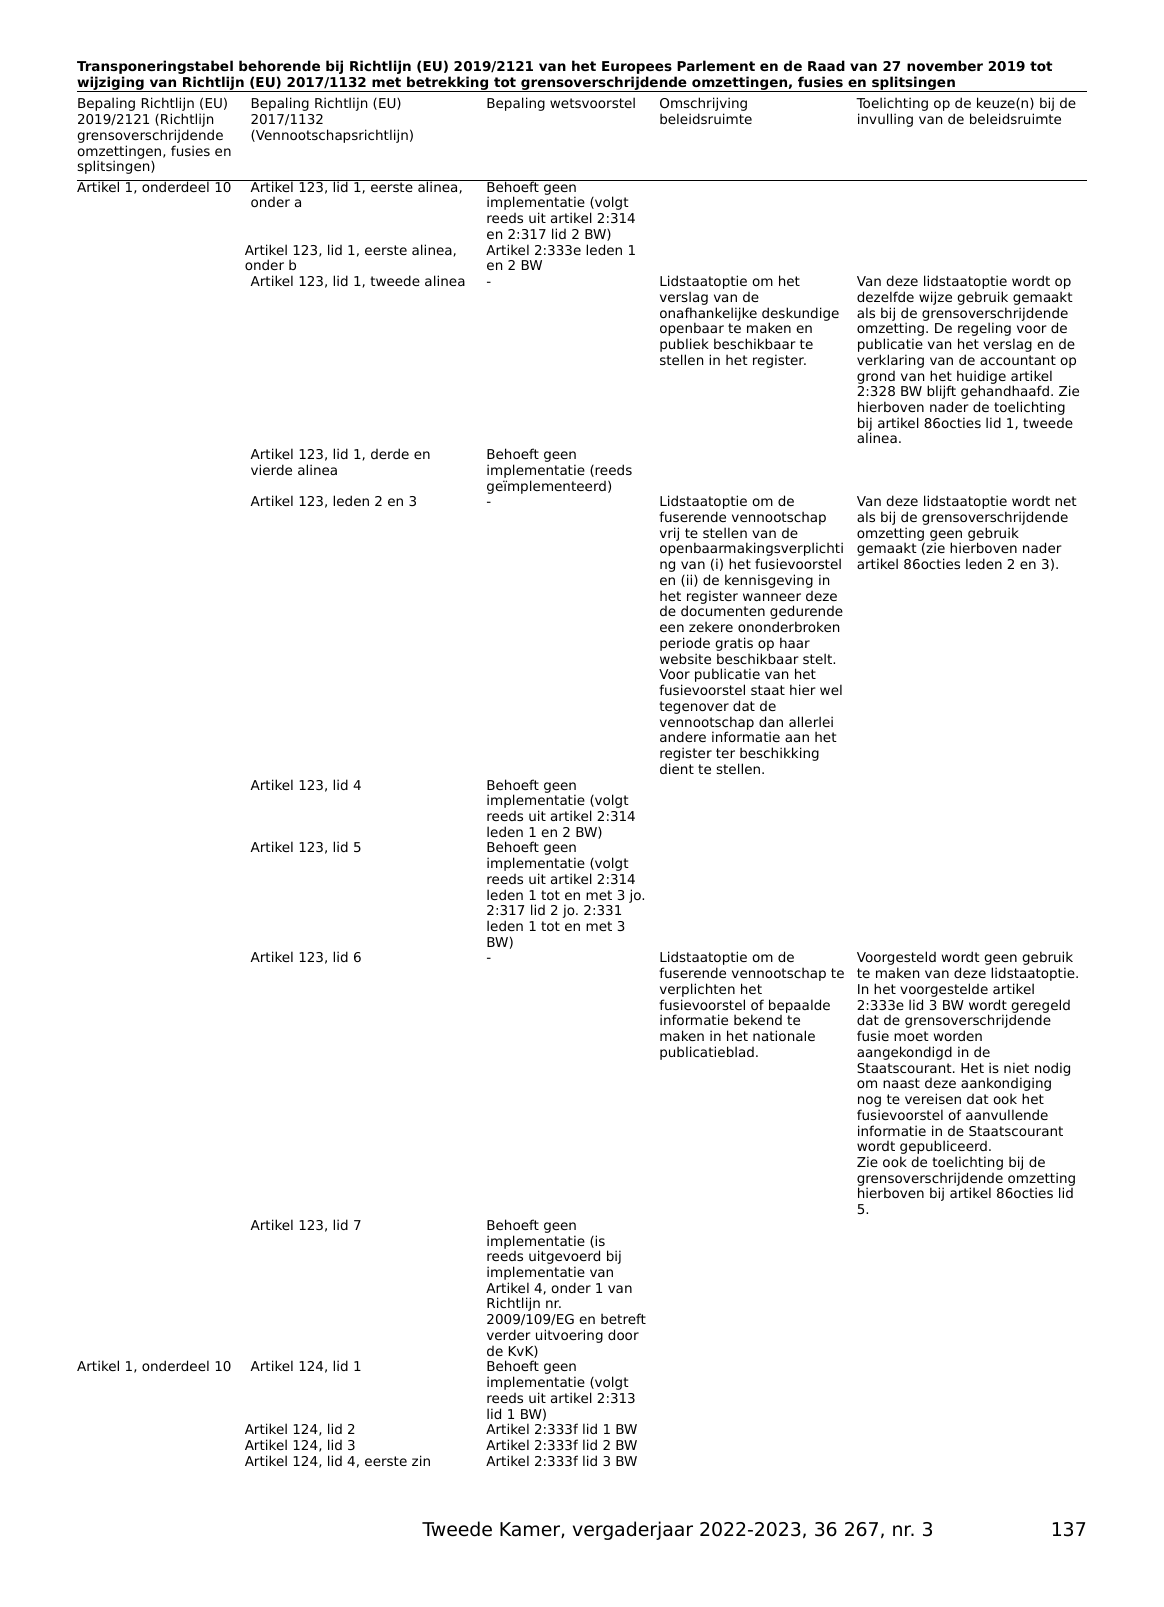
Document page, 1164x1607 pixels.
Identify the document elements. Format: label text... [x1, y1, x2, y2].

table_cell Behoeft geen implementatie (volgt reeds uit artikel 2:314 leden 1 tot en met 3 jo. 2:317 lid 2 jo. 2:331 leden 1 tot en met 3 BW) [480, 840, 653, 950]
table_cell Artikel 123, lid 1, eerste alinea, onder b [245, 243, 480, 274]
table_cell Artikel 123, lid 4 [245, 777, 480, 840]
table_cell [851, 181, 1087, 242]
table_cell [77, 1218, 244, 1359]
table_cell [653, 1359, 851, 1422]
table_cell Artikel 2:333f lid 2 BW [480, 1438, 653, 1454]
table_cell Artikel 123, lid 6 [245, 950, 480, 1218]
table_cell Artikel 124, lid 2 [245, 1422, 480, 1438]
table_cell Lidstaatoptie om het verslag van de onafhankelijke deskundige openbaar te maken en publiek beschikbaar te stellen in het register. [653, 274, 851, 447]
table_cell Artikel 124, lid 3 [245, 1438, 480, 1454]
table_cell [653, 1438, 851, 1454]
table_cell [653, 777, 851, 840]
table_cell Lidstaatoptie om de fuserende vennootschap vrij te stellen van de openbaarmakingsverplichting van (i) het fusievoorstel en (ii) de kennisgeving in het register wanneer deze de documenten gedurende een zekere ononderbroken periode gratis op haar website beschikbaar stelt. Voor publicatie van het fusievoorstel staat hier wel tegenover dat de vennootschap dan allerlei andere informatie aan het register ter beschikking dient te stellen. [653, 494, 851, 777]
table_cell - [480, 950, 653, 1218]
table_cell [851, 1438, 1087, 1454]
table_cell [851, 1218, 1087, 1359]
table_cell Artikel 123, lid 1, tweede alinea [245, 274, 480, 447]
table_cell Van deze lidstaatoptie wordt op dezelfde wijze gebruik gemaakt als bij de grensoverschrijdende omzetting. De regeling voor de publicatie van het verslag en de verklaring van de accountant op grond van het huidige artikel 2:328 BW blijft gehandhaafd. Zie hierboven nader de toelichting bij artikel 86octies lid 1, tweede alinea. [851, 274, 1087, 447]
table_cell [77, 447, 244, 494]
table_cell [653, 1454, 851, 1469]
table_cell Bepaling Richtlijn (EU) 2017/1132 (Vennootschapsrichtlijn) [245, 92, 480, 179]
table_cell Bepaling wetsvoorstel [480, 92, 653, 179]
table_cell Artikel 123, lid 7 [245, 1218, 480, 1359]
table_cell Behoeft geen implementatie (volgt reeds uit artikel 2:313 lid 1 BW) [480, 1359, 653, 1422]
table_cell [653, 181, 851, 242]
table_cell Artikel 2:333f lid 3 BW [480, 1454, 653, 1469]
table_cell Behoeft geen implementatie (volgt reeds uit artikel 2:314 en 2:317 lid 2 BW) [480, 181, 653, 242]
table_cell [653, 840, 851, 950]
table_cell [653, 447, 851, 494]
table_cell Artikel 123, lid 5 [245, 840, 480, 950]
table_cell Artikel 124, lid 1 [245, 1359, 480, 1422]
table_cell Artikel 124, lid 4, eerste zin [245, 1454, 480, 1469]
table_cell Behoeft geen implementatie (reeds geïmplementeerd) [480, 447, 653, 494]
table_cell [77, 274, 244, 447]
table_cell Artikel 2:333f lid 1 BW [480, 1422, 653, 1438]
table_cell Behoeft geen implementatie (volgt reeds uit artikel 2:314 leden 1 en 2 BW) [480, 777, 653, 840]
table_cell Behoeft geen implementatie (is reeds uitgevoerd bij implementatie van Artikel 4, onder 1 van Richtlijn nr. 2009/109/EG en betreft verder uitvoering door de KvK) [480, 1218, 653, 1359]
table_cell - [480, 494, 653, 777]
table_cell Artikel 123, leden 2 en 3 [245, 494, 480, 777]
table_cell [77, 494, 244, 777]
table_cell Bepaling Richtlijn (EU) 2019/2121 (Richtlijn grensoverschrijdende omzettingen, fusies en splitsingen) [77, 92, 244, 179]
table_cell Artikel 123, lid 1, derde en vierde alinea [245, 447, 480, 494]
table_cell Lidstaatoptie om de fuserende vennootschap te verplichten het fusievoorstel of bepaalde informatie bekend te maken in het nationale publicatieblad. [653, 950, 851, 1218]
table_cell [77, 950, 244, 1218]
table_cell [653, 1422, 851, 1438]
table_cell [77, 840, 244, 950]
table_header Transponeringstabel behorende bij Richtlijn (EU) 2019/2121 van het Europees Parlement en de Raad van 27 november 2019 tot wijziging van Richtlijn (EU) 2017/1132 met betrekking tot grensoverschrijdende omzettingen, fusies en splitsingen [77, 59, 1087, 91]
table_cell Van deze lidstaatoptie wordt net als bij de grensoverschrijdende omzetting geen gebruik gemaakt (zie hierboven nader artikel 86octies leden 2 en 3). [851, 494, 1087, 777]
table_cell - [480, 274, 653, 447]
table_cell [851, 777, 1087, 840]
table_cell [851, 840, 1087, 950]
table_cell Toelichting op de keuze(n) bij de invulling van de beleidsruimte [851, 92, 1087, 179]
table_cell Omschrijving beleidsruimte [653, 92, 851, 179]
table_cell [653, 243, 851, 274]
table_cell Artikel 1, onderdeel 10 [77, 1359, 244, 1469]
table_cell [653, 1218, 851, 1359]
table_cell Artikel 123, lid 1, eerste alinea, onder a [245, 181, 480, 242]
table_cell [77, 777, 244, 840]
table_cell Voorgesteld wordt geen gebruik te maken van deze lidstaatoptie. In het voorgestelde artikel 2:333e lid 3 BW wordt geregeld dat de grensoverschrijdende fusie moet worden aangekondigd in de Staatscourant. Het is niet nodig om naast deze aankondiging nog te vereisen dat ook het fusievoorstel of aanvullende informatie in de Staatscourant wordt gepubliceerd. Zie ook de toelichting bij de grensoverschrijdende omzetting hierboven bij artikel 86octies lid 5. [851, 950, 1087, 1218]
table_cell [851, 447, 1087, 494]
table_cell Artikel 1, onderdeel 10 [77, 181, 244, 274]
table_cell [851, 1359, 1087, 1422]
table_cell [851, 243, 1087, 274]
table_cell [851, 1454, 1087, 1469]
table_cell Artikel 2:333e leden 1 en 2 BW [480, 243, 653, 274]
table_cell [851, 1422, 1087, 1438]
